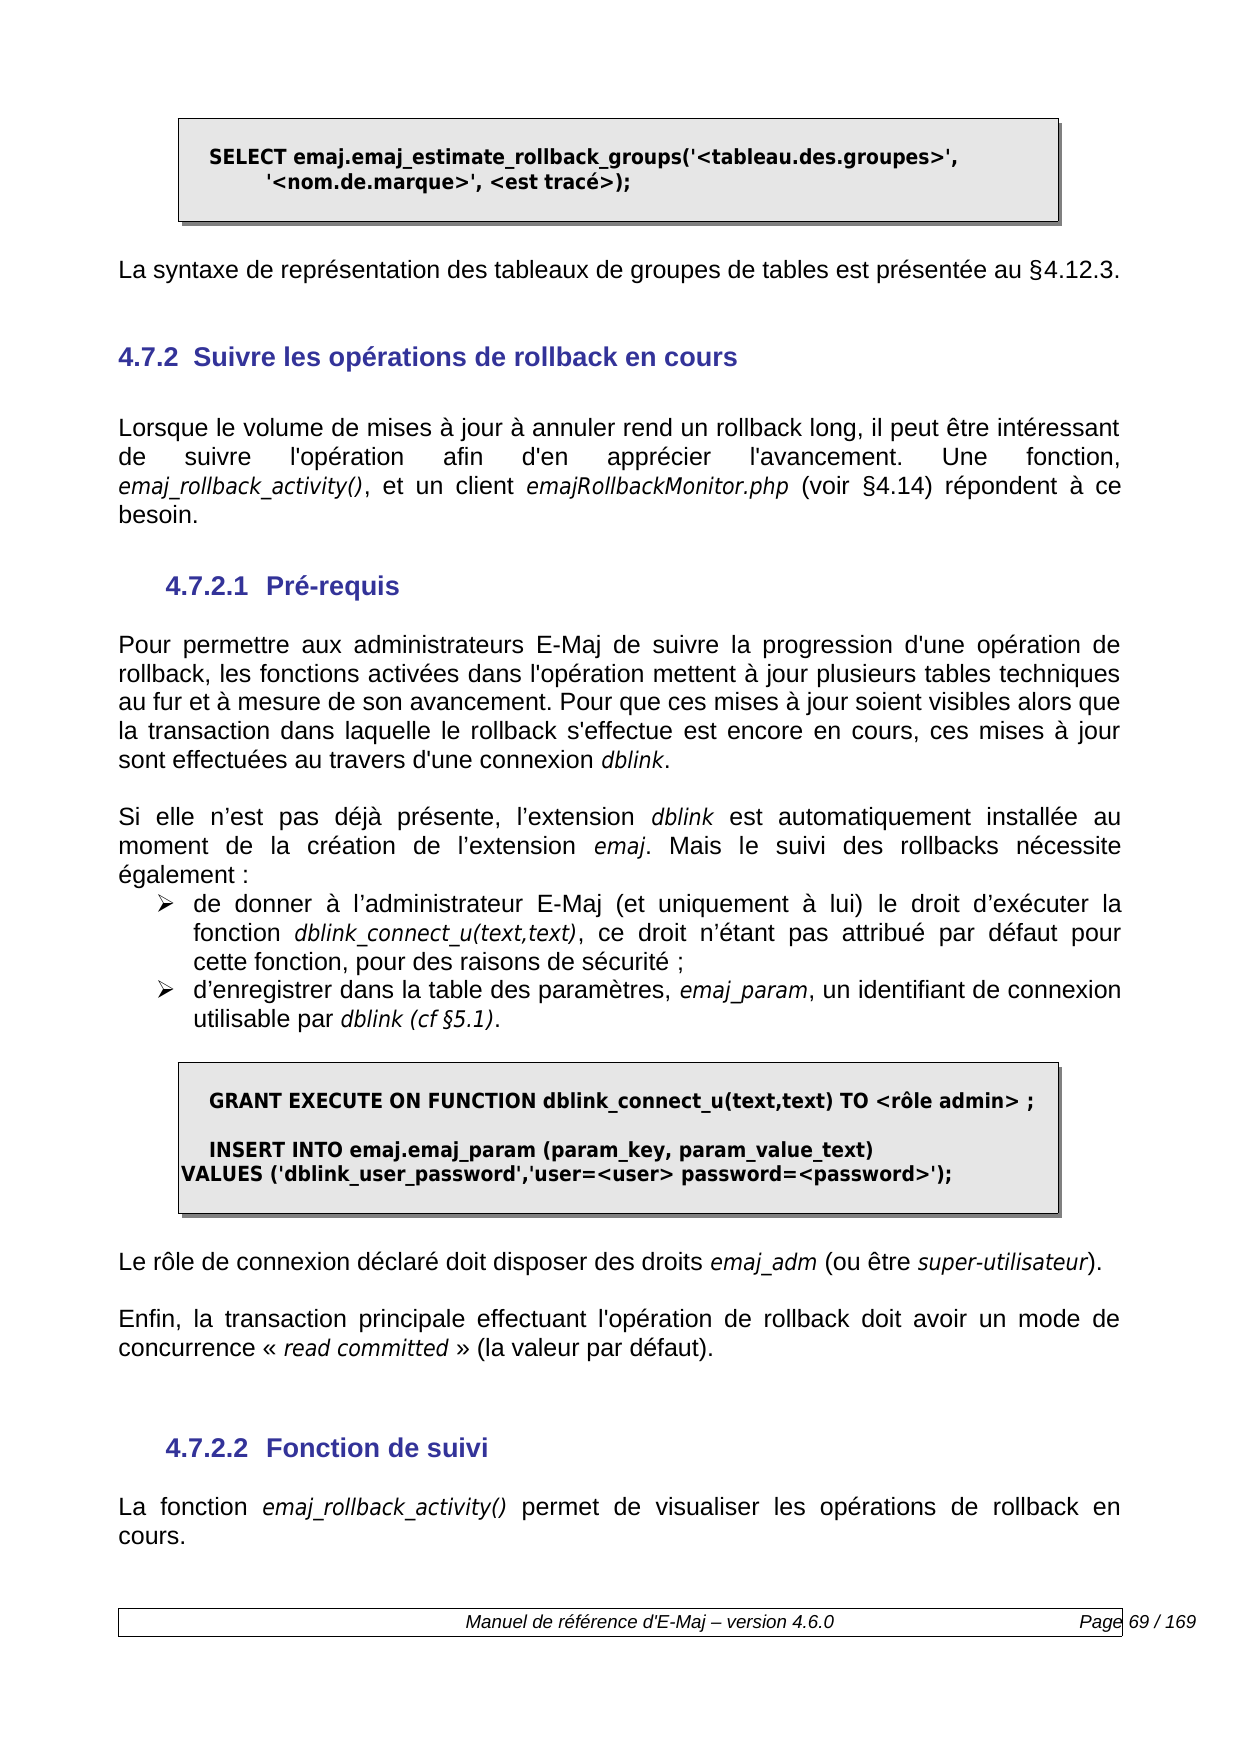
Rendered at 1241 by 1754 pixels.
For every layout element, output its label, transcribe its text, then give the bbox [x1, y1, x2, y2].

text Lorsque le volume de mises à jour à annuler rend un rollback long, il peut être intéressant de suivre l'opération afin d'en apprécier l'avancement. Une fonction, emaj_rollback_activity(), et un client emajRollbackMonitor.php (voir §4.14) répondent à ce besoin. [118, 413, 1122, 528]
subtitle Pré-requis [165, 570, 1122, 601]
subtitle Suivre les opérations de rollback en cours [118, 341, 1122, 372]
subtitle Fonction de suivi [165, 1432, 1122, 1463]
text Enfin, la transaction principale effectuant l'opération de rollback doit avoir un mode de concurrence « read committed » (la valeur par défaut). [118, 1304, 1122, 1362]
text INSERT INTO emaj.emaj_param (param_key, param_value_text) VALUES ('dblink_user_password','user=<user> password=<password>'); [179, 1134, 1058, 1183]
text La fonction emaj_rollback_activity() permet de visualiser les opérations de rollback en cours. [118, 1492, 1122, 1550]
list d’enregistrer dans la table des paramètres, emaj_param, un identifiant de connexion utilisable par dblink (cf §5.1). [156, 975, 1122, 1033]
text Le rôle de connexion déclaré doit disposer des droits emaj_adm (ou être super-utilisateur). [118, 1247, 1122, 1276]
text GRANT EXECUTE ON FUNCTION dblink_connect_u(text,text) TO <rôle admin> ; [179, 1086, 1058, 1110]
text La syntaxe de représentation des tableaux de groupes de tables est présentée au §4.12.3. [118, 255, 1122, 283]
text Si elle n’est pas déjà présente, l’extension dblink est automatiquement installée au moment de la création de l’extension emaj. Mais le suivi des rollbacks nécessite également : [118, 802, 1122, 889]
text '<nom.de.marque>', <est tracé>); [179, 167, 1058, 191]
text Pour permettre aux administrateurs E-Maj de suivre la progression d'une opération de rollback, les fonctions activées dans l'opération mettent à jour plusieurs tables techniques au fur et à mesure de son avancement. Pour que ces mises à jour soient visibles alors que la transaction dans laquelle le rollback s'effectue est encore en cours, ces mises à jour sont effectuées au travers d'une connexion dblink. [118, 630, 1122, 774]
text SELECT emaj.emaj_estimate_rollback_groups('<tableau.des.groupes>', [179, 142, 1058, 167]
list de donner à l’administrateur E-Maj (et uniquement à lui) le droit d’exécuter la fonction dblink_connect_u(text,text), ce droit n’étant pas attribué par défaut pour cette fonction, pour des raisons de sécurité ; [156, 889, 1122, 975]
